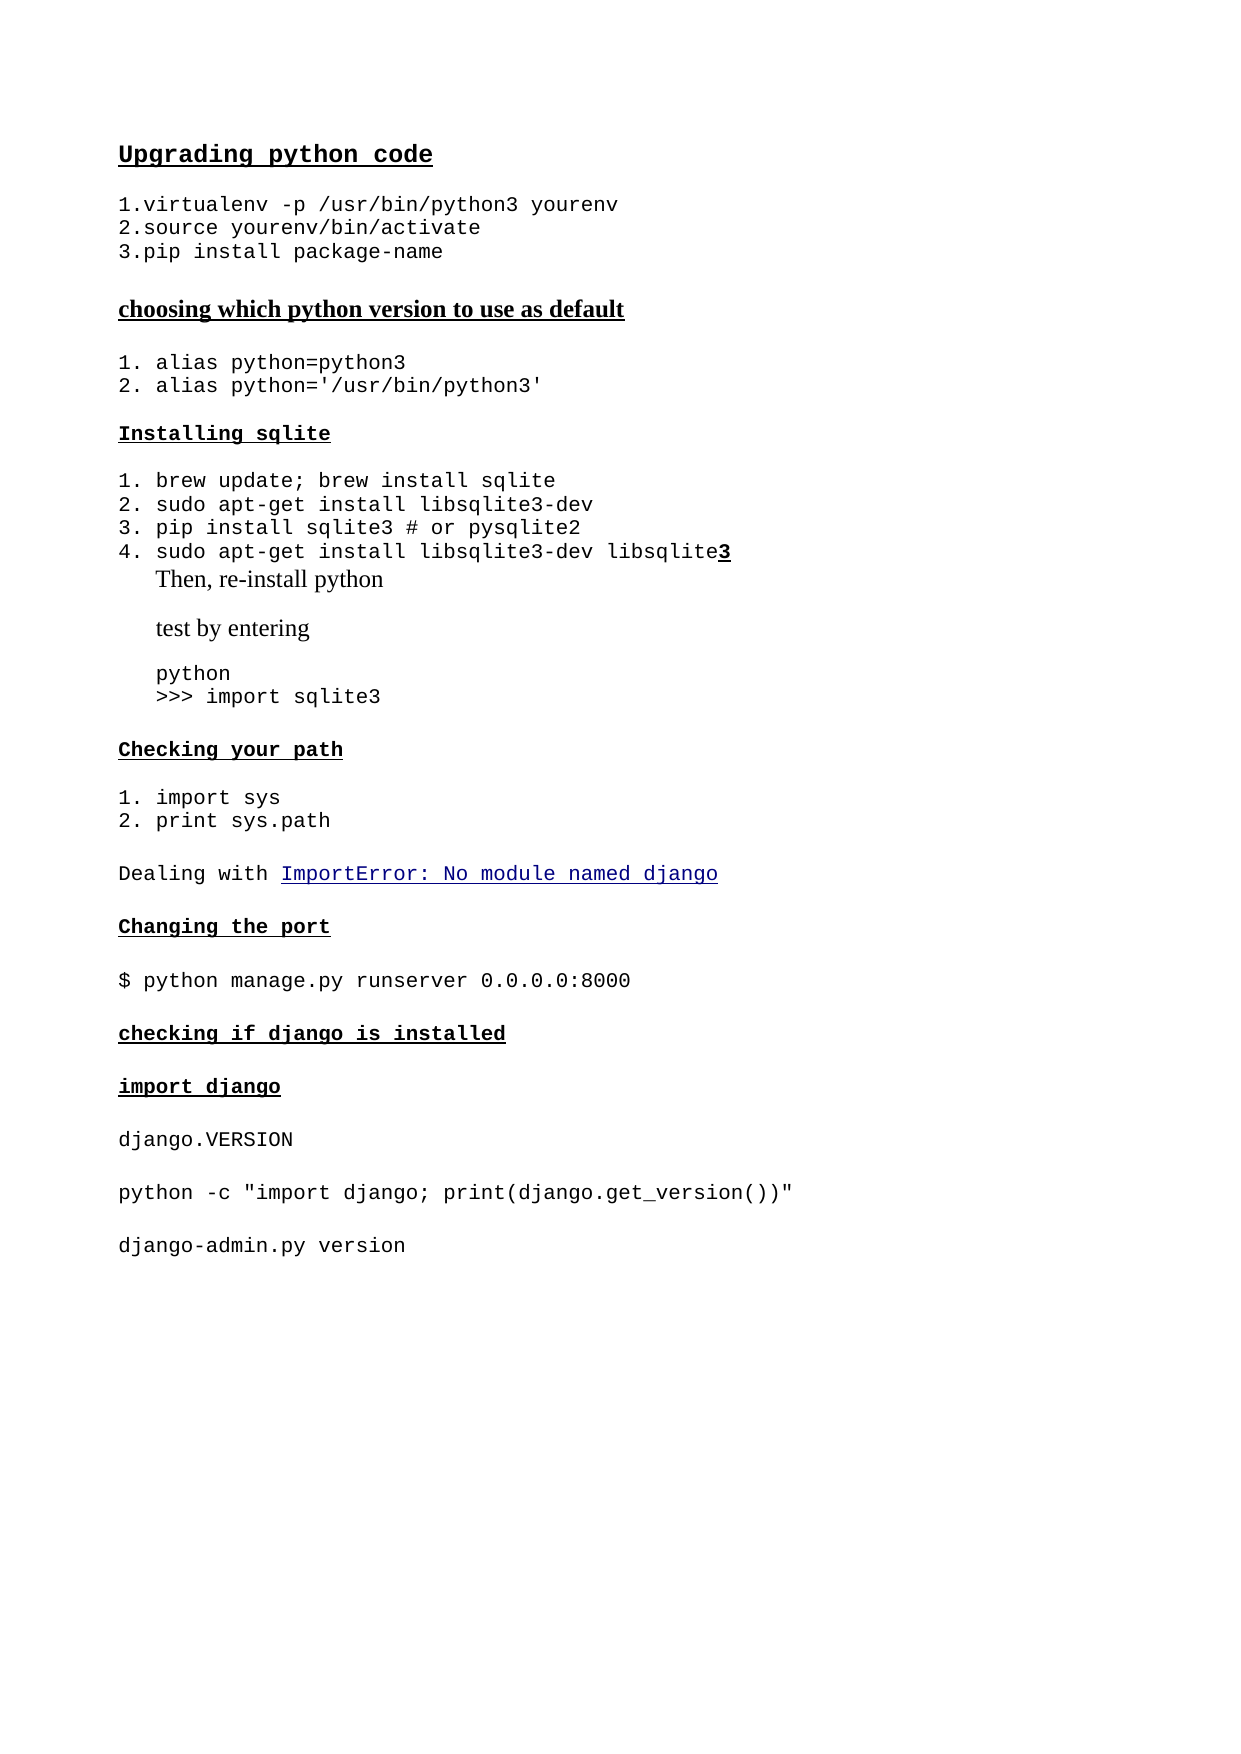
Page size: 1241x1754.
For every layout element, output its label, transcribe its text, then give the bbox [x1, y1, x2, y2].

text 4. sudo apt-get install libsqlite3-dev libsqlite3 [118, 541, 1122, 564]
text 3.pip install package-name [118, 241, 1122, 265]
text 2.source yourenv/bin/activate [118, 217, 1122, 241]
text Dealing with ImportError: No module named django [118, 863, 1122, 887]
text 1. alias python=python3 [118, 352, 1122, 375]
text >>> import sqlite3 [118, 686, 1122, 710]
text python -c "import django; print(django.get_version())" [118, 1182, 1122, 1206]
text $ python manage.py runserver 0.0.0.0:8000 [118, 970, 1122, 993]
text Then, re-install python [118, 564, 1122, 593]
text 1. import sys [118, 787, 1122, 810]
text 3. pip install sqlite3 # or pysqlite2 [118, 517, 1122, 541]
text checking if django is installed [118, 1023, 1122, 1046]
text 2. alias python='/usr/bin/python3' [118, 375, 1122, 399]
text test by entering [118, 613, 1122, 642]
text 1. brew update; brew install sqlite [118, 470, 1122, 493]
text 2. print sys.path [118, 810, 1122, 834]
text Installing sqlite [118, 423, 1122, 446]
text 2. sudo apt-get install libsqlite3-dev [118, 493, 1122, 517]
text django-admin.py version [118, 1235, 1122, 1259]
text django.VERSION [118, 1129, 1122, 1153]
text choosing which python version to use as default [118, 294, 1122, 323]
text Checking your path [118, 739, 1122, 763]
text 1.virtualenv -p /usr/bin/python3 yourenv [118, 194, 1122, 217]
text Changing the port [118, 917, 1122, 940]
text python [118, 663, 1122, 686]
text Upgrading python code [118, 142, 1122, 170]
text import django [118, 1076, 1122, 1099]
